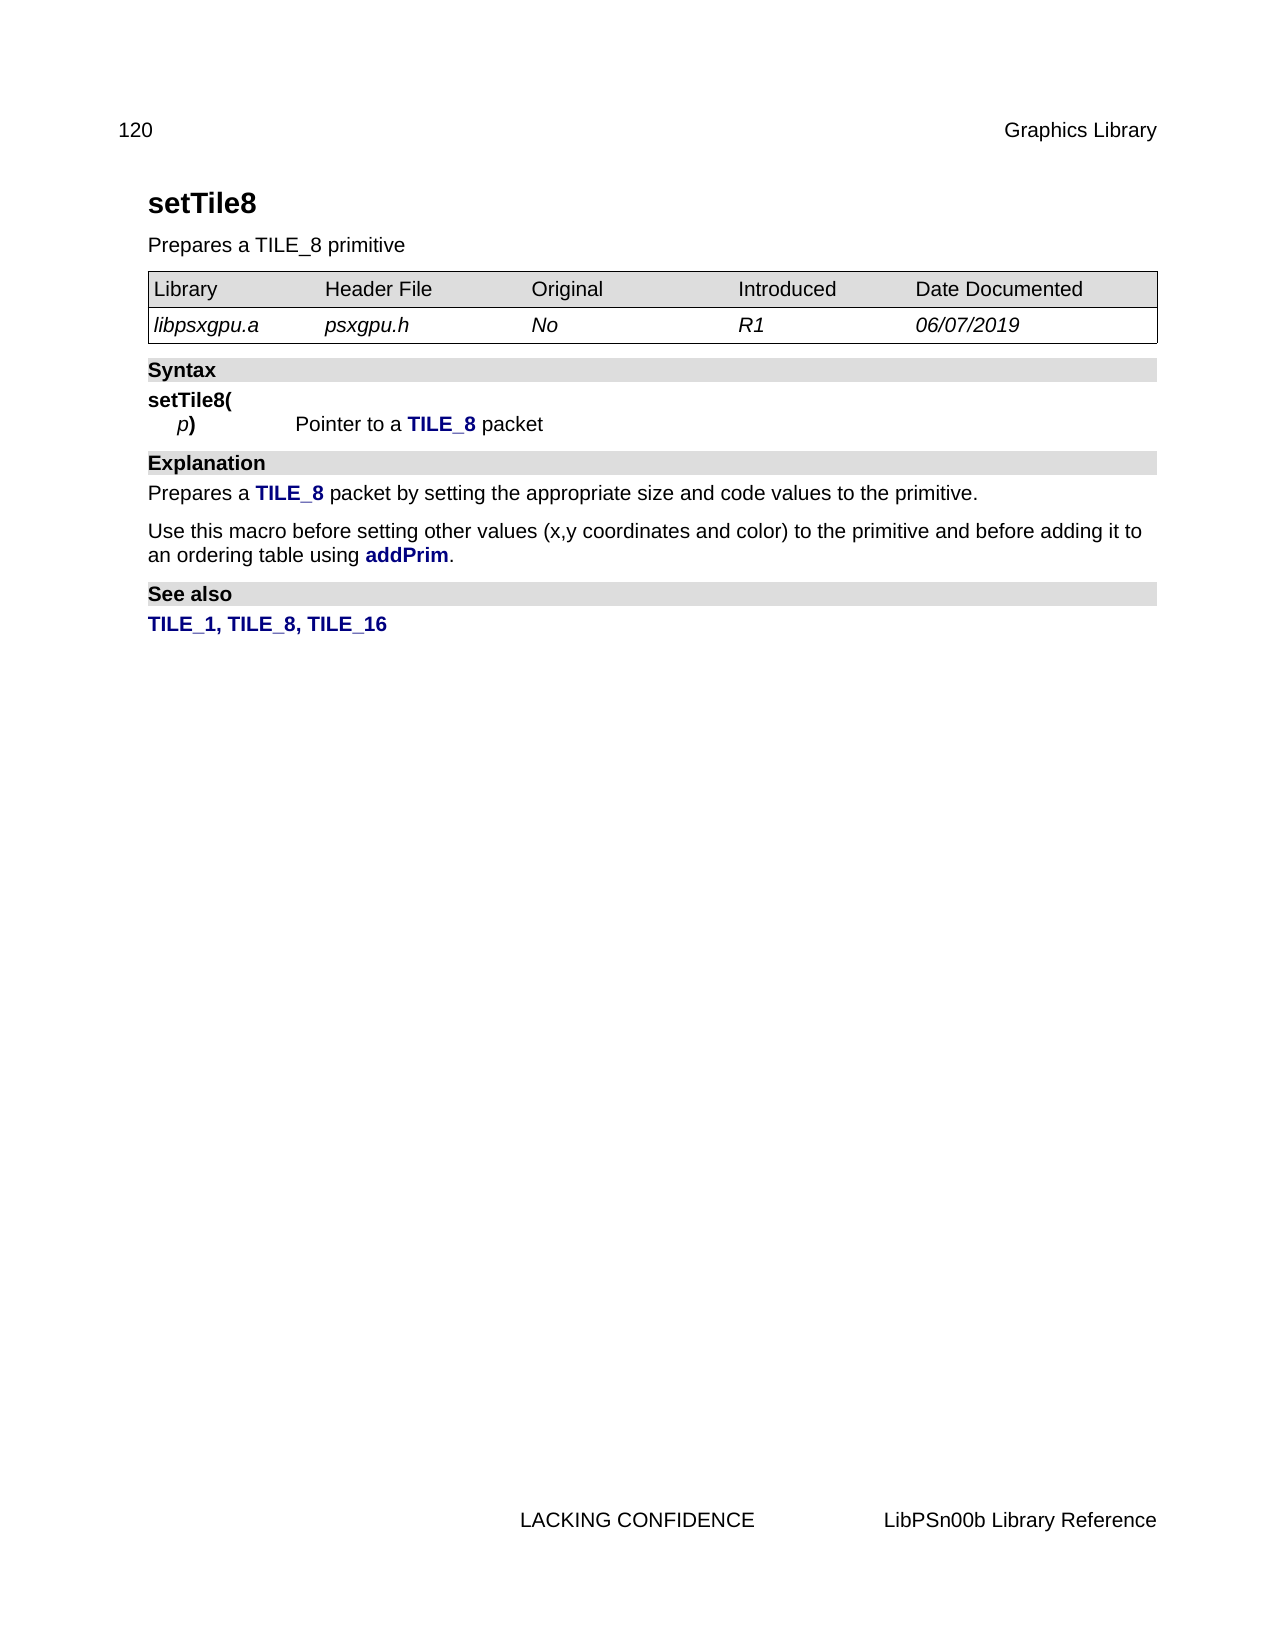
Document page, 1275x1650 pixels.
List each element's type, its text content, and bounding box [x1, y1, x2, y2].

subtitle Explanation [148, 451, 1157, 475]
text Prepares a TILE_8 packet by setting the appropriate size and code values to the primitive. [148, 481, 1157, 504]
subtitle See also [148, 582, 1157, 606]
text setTile8( [148, 388, 1157, 412]
text p) Pointer to a TILE_8 packet [148, 412, 1157, 436]
text libpsxgpu.a psxgpu.h No R1 06/07/2019 [149, 308, 1157, 343]
text Use this macro before setting other values (x,y coordinates and color) to the primitive and before adding it to an ordering table using addPrim. [148, 519, 1157, 567]
text TILE_1, TILE_8, TILE_16 [148, 612, 1157, 636]
text Prepares a TILE_8 primitive [148, 232, 1157, 256]
subtitle setTile8 [148, 186, 1157, 220]
text Library Header File Original Introduced Date Documented [149, 272, 1157, 307]
subtitle Syntax [148, 358, 1157, 382]
